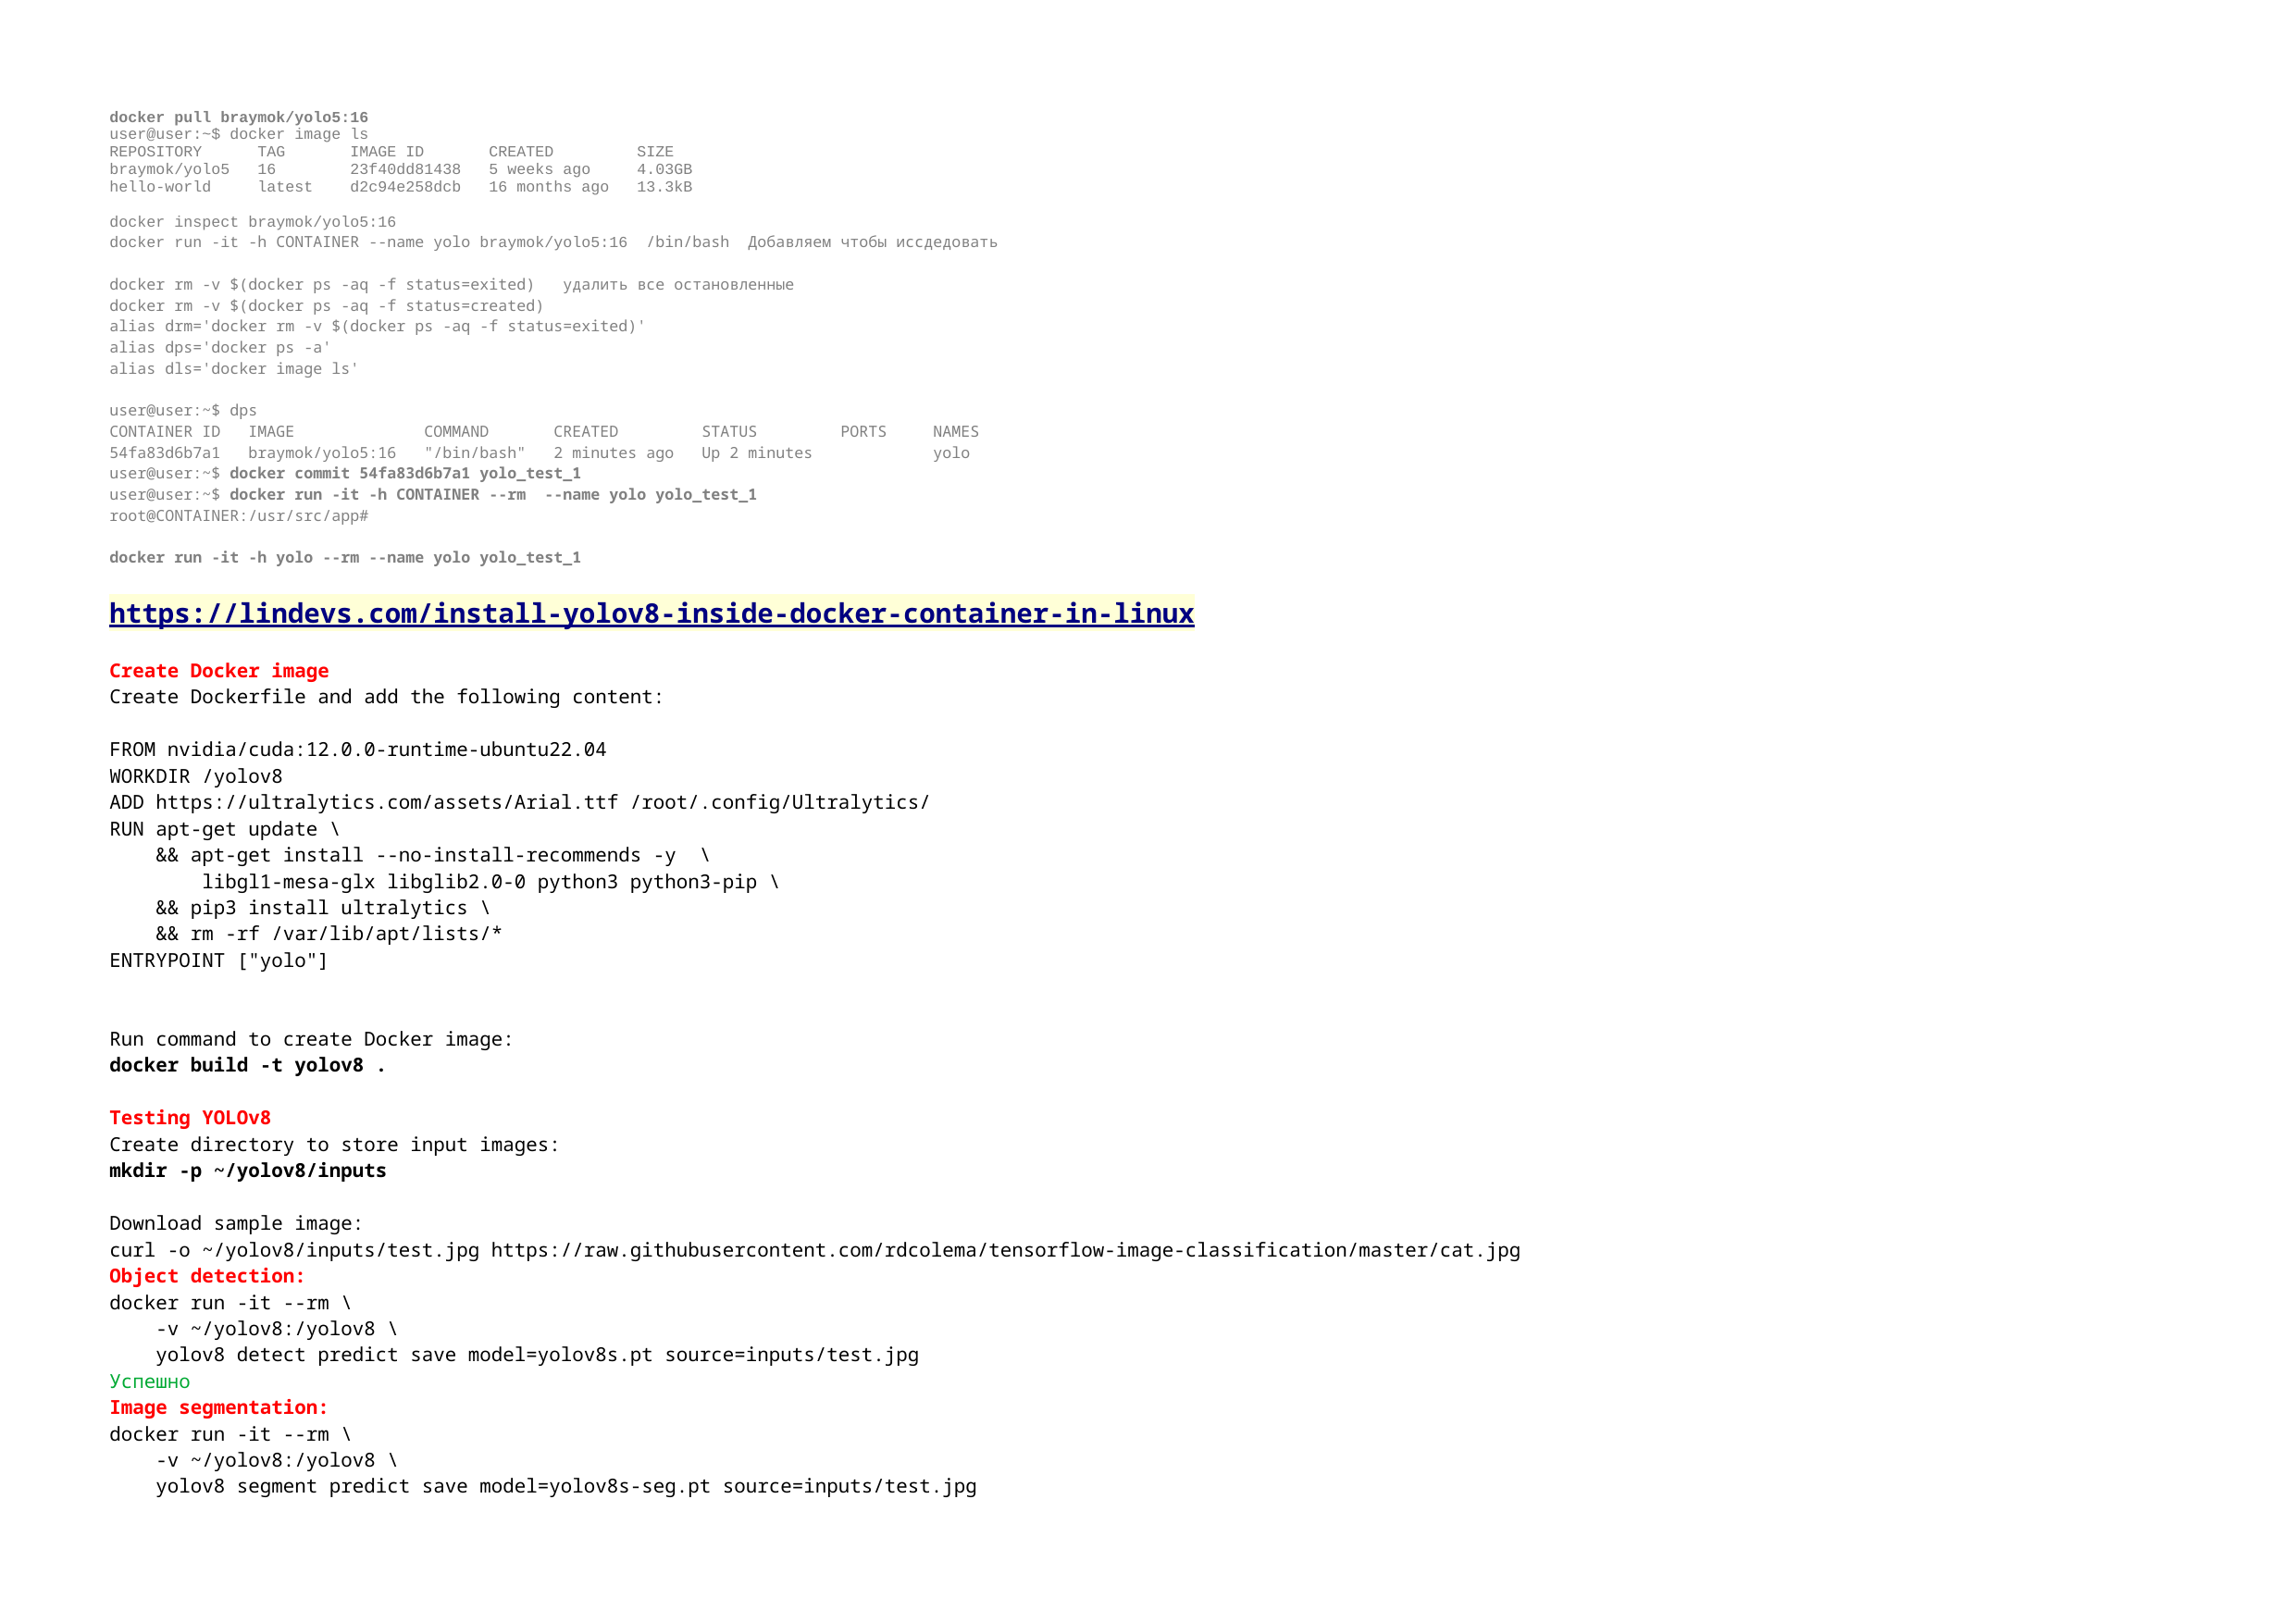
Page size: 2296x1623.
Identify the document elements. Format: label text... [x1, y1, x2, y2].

text RUN apt-get update \ [109, 815, 2186, 841]
text mkdir -p ~/yolov8/inputs [109, 1157, 2186, 1183]
text ADD https://ultralytics.com/assets/Arial.ttf /root/.config/Ultralytics/ [109, 788, 2186, 815]
text Download sample image: [109, 1209, 2186, 1236]
text docker run -it -h yolo --rm --name yolo yolo_test_1 [109, 547, 2186, 567]
text user@user:~$ docker run -it -h CONTAINER --rm --name yolo yolo_test_1 [109, 484, 2186, 504]
text libgl1-mesa-glx libglib2.0-0 python3 python3-pip \ [109, 868, 2186, 894]
text root@CONTAINER:/usr/src/app# [109, 504, 2186, 526]
text Create Docker image [109, 657, 2186, 683]
text ENTRYPOINT ["yolo"] [109, 947, 2186, 973]
text user@user:~$ docker image ls [109, 127, 2186, 144]
text docker rm -v $(docker ps -aq -f status=created) [109, 294, 2186, 316]
text 54fa83d6b7a1 braymok/yolo5:16 "/bin/bash" 2 minutes ago Up 2 minutes yolo [109, 441, 2186, 463]
text https://lindevs.com/install-yolov8-inside-docker-container-in-linux [109, 594, 2186, 631]
text braymok/yolo5 16 23f40dd81438 5 weeks ago 4.03GB [109, 162, 2186, 179]
text Object detection: [109, 1262, 2186, 1289]
text hello-world latest d2c94e258dcb 16 months ago 13.3kB [109, 179, 2186, 196]
text Create directory to store input images: [109, 1131, 2186, 1157]
text && pip3 install ultralytics \ [109, 894, 2186, 920]
text alias dps='docker ps -a' [109, 337, 2186, 357]
text -v ~/yolov8:/yolov8 \ [109, 1315, 2186, 1341]
text yolov8 segment predict save model=yolov8s-seg.pt source=inputs/test.jpg [109, 1473, 2186, 1499]
text yolov8 detect predict save model=yolov8s.pt source=inputs/test.jpg [109, 1341, 2186, 1368]
text alias dls='docker image ls' [109, 357, 2186, 378]
text Testing YOLOv8 [109, 1104, 2186, 1131]
text docker inspect braymok/yolo5:16 [109, 214, 2186, 231]
text -v ~/yolov8:/yolov8 \ [109, 1446, 2186, 1473]
text docker run -it --rm \ [109, 1289, 2186, 1315]
text && apt-get install --no-install-recommends -y \ [109, 841, 2186, 868]
text Create Dockerfile and add the following content: [109, 683, 2186, 710]
text REPOSITORY TAG IMAGE ID CREATED SIZE [109, 144, 2186, 162]
text Image segmentation: [109, 1394, 2186, 1420]
text docker run -it -h CONTAINER --name yolo braymok/yolo5:16 /bin/bash Добавляем чтобы иссдедовать [109, 231, 2186, 253]
text docker rm -v $(docker ps -aq -f status=exited) удалить все остановленные [109, 274, 2186, 294]
text alias drm='docker rm -v $(docker ps -aq -f status=exited)' [109, 316, 2186, 337]
text curl -o ~/yolov8/inputs/test.jpg https://raw.githubusercontent.com/rdcolema/tensorflow-image-classification/master/cat.jpg [109, 1236, 2186, 1262]
text FROM nvidia/cuda:12.0.0-runtime-ubuntu22.04 [109, 736, 2186, 762]
text docker pull braymok/yolo5:16 [109, 109, 2186, 127]
text user@user:~$ dps [109, 400, 2186, 420]
text docker run -it --rm \ [109, 1420, 2186, 1446]
text docker build -t yolov8 . [109, 1052, 2186, 1078]
text CONTAINER ID IMAGE COMMAND CREATED STATUS PORTS NAMES [109, 420, 2186, 441]
text Успешно [109, 1368, 2186, 1394]
text && rm -rf /var/lib/apt/lists/* [109, 920, 2186, 947]
text Run command to create Docker image: [109, 1025, 2186, 1052]
text WORKDIR /yolov8 [109, 762, 2186, 788]
text user@user:~$ docker commit 54fa83d6b7a1 yolo_test_1 [109, 463, 2186, 484]
